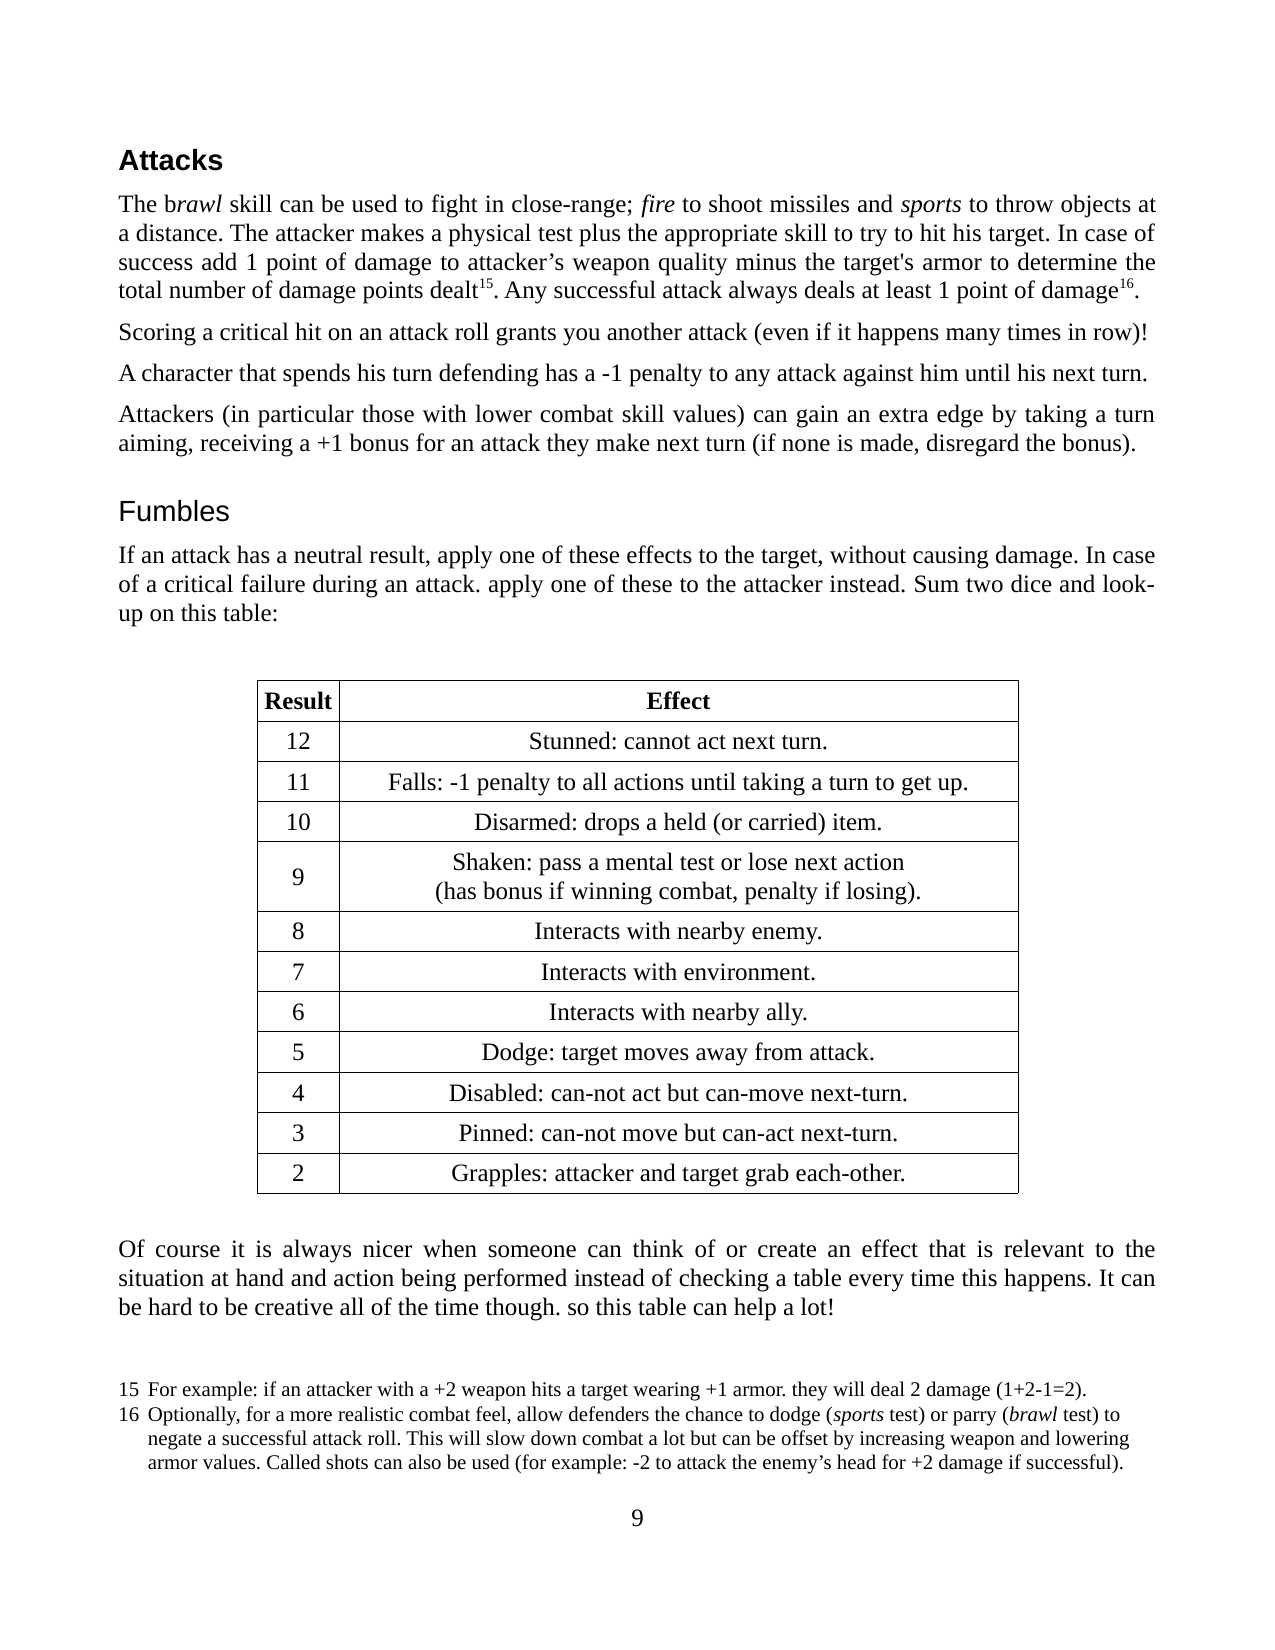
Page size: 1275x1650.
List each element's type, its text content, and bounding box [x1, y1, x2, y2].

table_cell 12 [258, 722, 339, 761]
table_cell 10 [258, 802, 339, 841]
table_cell 3 [258, 1113, 339, 1152]
table_cell 5 [258, 1032, 339, 1072]
table_cell 2 [258, 1154, 339, 1193]
subtitle Fumbles [118, 494, 1157, 528]
subtitle Attacks [118, 143, 1157, 177]
text Attackers (in particular those with lower combat skill values) can gain an extra edge by taking a turn aiming, receiving a +1 bonus for an attack they make next turn (if none is made, disregard the bonus). [118, 399, 1157, 457]
table_cell Interacts with environment. [340, 952, 1018, 991]
table_cell Interacts with nearby enemy. [340, 912, 1018, 951]
table_cell 9 [258, 842, 339, 911]
text Optionally, for a more realistic combat feel, allow defenders the chance to dodge (sports test) or parry (brawl test) to negate a successful attack roll. This will slow down combat a lot but can be offset by increasing weapon and lowering armor values. Called shots can also be used (for example: -2 to attack the enemy’s head for +2 damage if successful). [118, 1401, 1157, 1474]
text A character that spends his turn defending has a -1 penalty to any attack against him until his next turn. [118, 358, 1157, 387]
text Scoring a critical hit on an attack roll grants you another attack (even if it happens many times in row)! [118, 317, 1157, 345]
table_cell Stunned: cannot act next turn. [340, 722, 1018, 761]
table_cell Shaken: pass a mental test or lose next action (has bonus if winning combat, penalty if losing). [340, 842, 1018, 911]
table_header Effect [340, 681, 1018, 721]
table_cell 6 [258, 992, 339, 1031]
text If an attack has a neutral result, apply one of these effects to the target, without causing damage. In case of a critical failure during an attack. apply one of these to the attacker instead. Sum two dice and look-up on this table: [118, 540, 1157, 626]
table_cell Interacts with nearby ally. [340, 992, 1018, 1031]
table_cell 4 [258, 1073, 339, 1112]
table_cell Dodge: target moves away from attack. [340, 1032, 1018, 1072]
table_cell Pinned: can-not move but can-act next-turn. [340, 1113, 1018, 1152]
table_cell 7 [258, 952, 339, 991]
table_cell 8 [258, 912, 339, 951]
table_cell Disabled: can-not act but can-move next-turn. [340, 1073, 1018, 1112]
table_cell 11 [258, 762, 339, 801]
table_cell Disarmed: drops a held (or carried) item. [340, 802, 1018, 841]
text Of course it is always nicer when someone can think of or create an effect that is relevant to the situation at hand and action being performed instead of checking a table every time this happens. It can be hard to be creative all of the time though. so this table can help a lot! [118, 1234, 1157, 1320]
table_cell Falls: -1 penalty to all actions until taking a turn to get up. [340, 762, 1018, 801]
text The brawl skill can be used to fight in close-range; fire to shoot missiles and sports to throw objects at a distance. The attacker makes a physical test plus the appropriate skill to try to hit his target. In case of success add 1 point of damage to attacker’s weapon quality minus the target's armor to determine the total number of damage points dealt. Any successful attack always deals at least 1 point of damage. [118, 189, 1157, 304]
table_cell Grapples: attacker and target grab each-other. [340, 1154, 1018, 1193]
text For example: if an attacker with a +2 weapon hits a target wearing +1 armor. they will deal 2 damage (1+2-1=2). [118, 1377, 1157, 1401]
table_header Result [258, 681, 339, 721]
